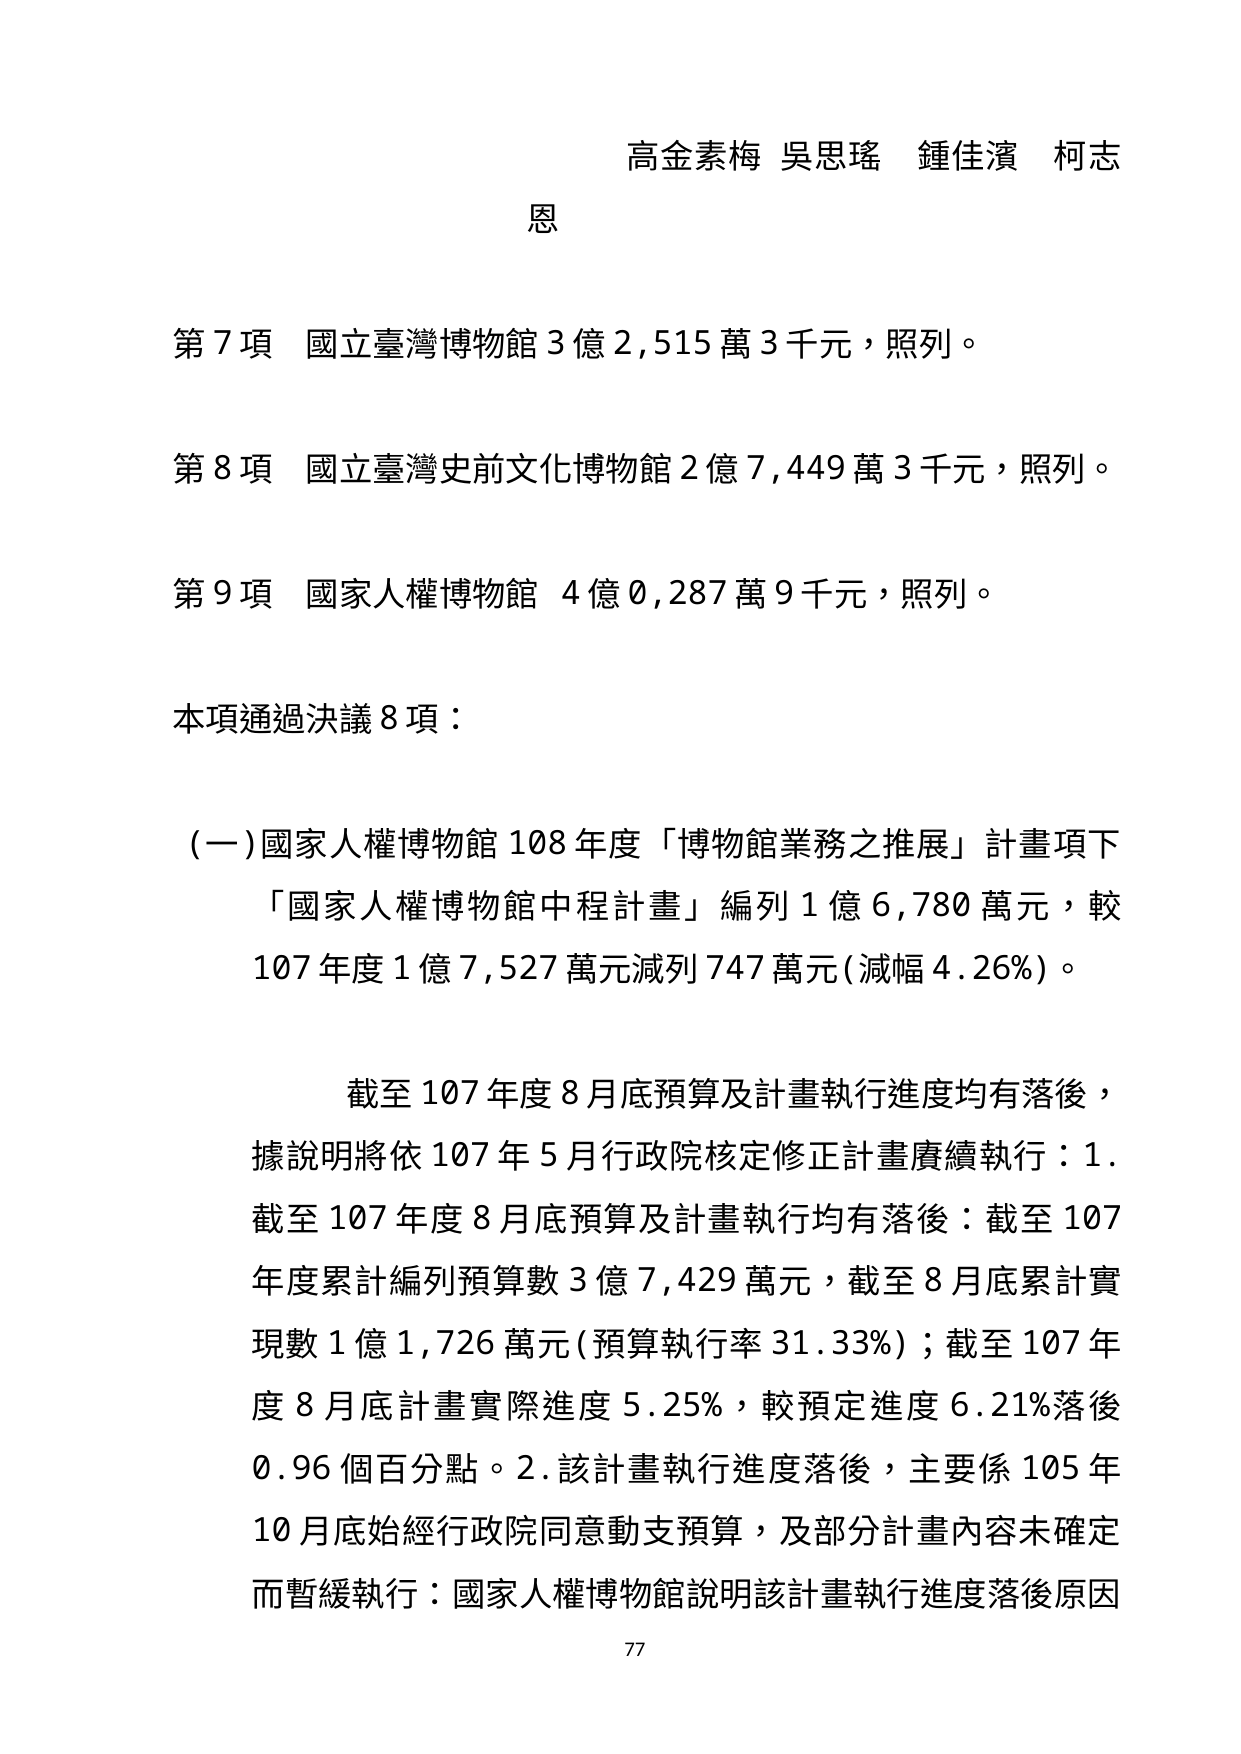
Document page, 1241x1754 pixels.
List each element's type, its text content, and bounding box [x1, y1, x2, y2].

text 截至107年度8月底預算及計畫執行進度均有落後，據說明將依107年5月行政院核定修正計畫賡續執行：1.截至107年度8月底預算及計畫執行均有落後：截至107年度累計編列預算數3億7,429萬元，截至8月底累計實現數1億1,726萬元(預算執行率31.33%)；截至107年度8月底計畫實際進度5.25%，較預定進度6.21%落後0.96個百分點。2.該計畫執行進度落後，主要係105年10月底始經行政院同意動支預算，及部分計畫內容未確定而暫緩執行：國家人權博物館說明該計畫執行進度落後原因 [185, 1050, 1122, 1612]
text 第7項 國立臺灣博物館3億2,515萬3千元，照列。 [172, 300, 1122, 362]
text (一)國家人權博物館108年度「博物館業務之推展」計畫項下「國家人權博物館中程計畫」編列1億6,780萬元，較107年度1億7,527萬元減列747萬元(減幅4.26%)。 [185, 800, 1122, 987]
text 第8項 國立臺灣史前文化博物館2億7,449萬3千元，照列。 [172, 425, 1122, 487]
text 本項通過決議8項： [172, 675, 1122, 737]
text 第9項 國家人權博物館 4億0,287萬9千元，照列。 [172, 550, 1122, 612]
text 高金素梅 吳思瑤 鍾佳濱 柯志恩 [460, 112, 1122, 237]
